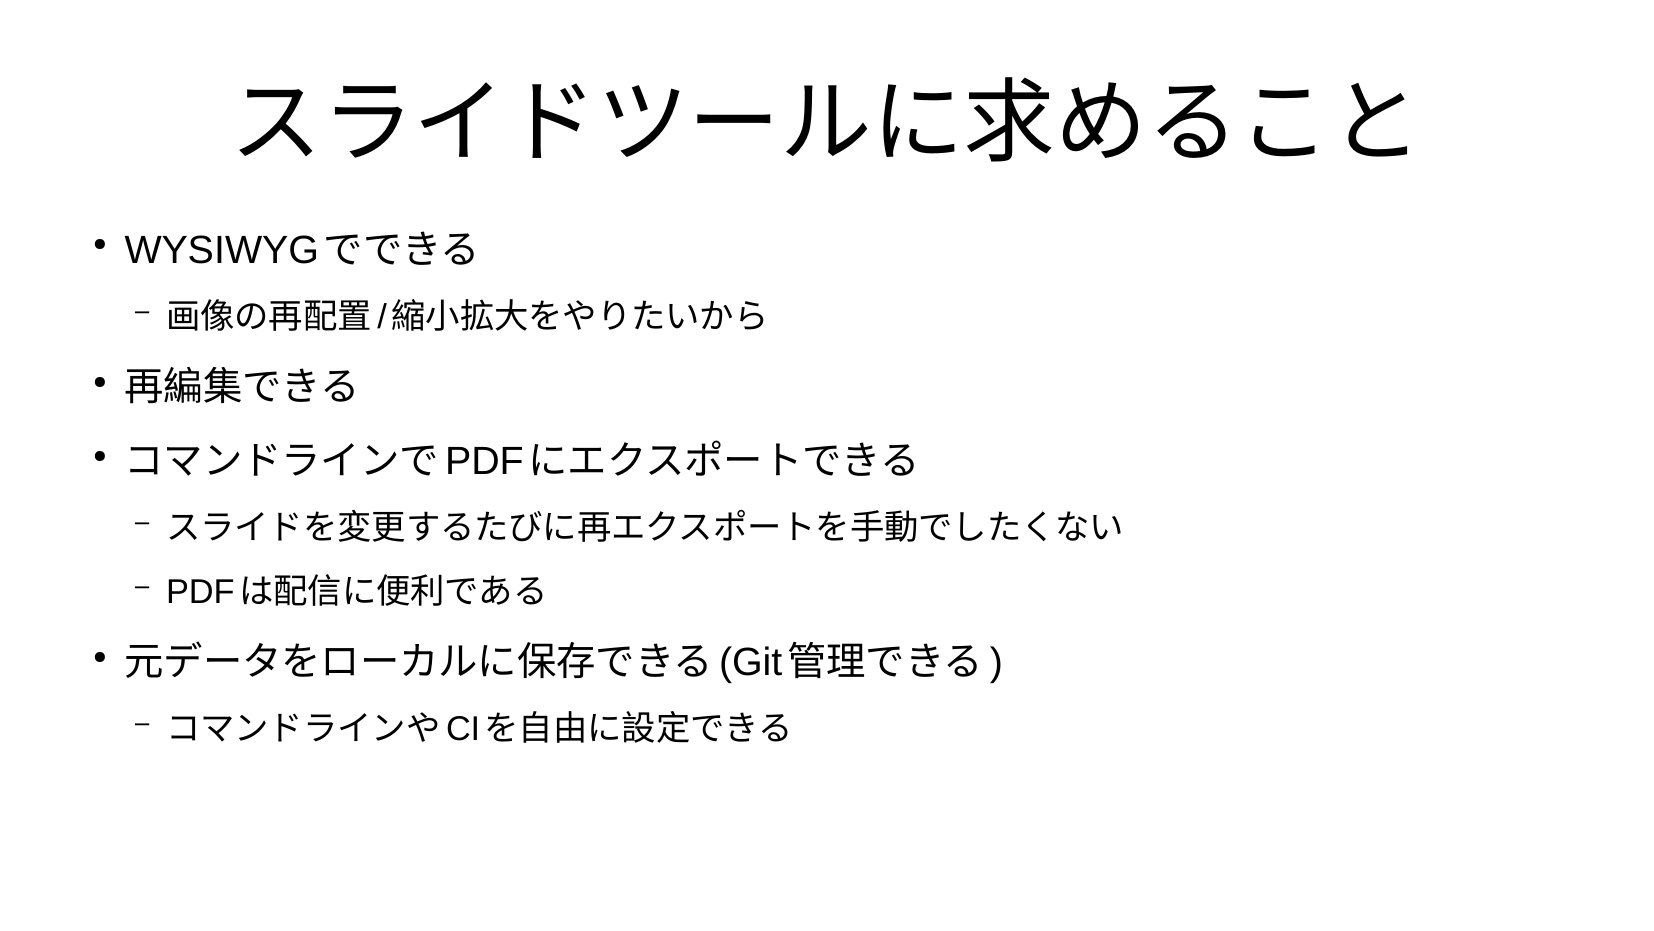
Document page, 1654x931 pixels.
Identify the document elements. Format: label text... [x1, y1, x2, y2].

title スライドツールに求めること [82, 37, 1571, 193]
list WYSIWYGでできる 画像の再配置/縮小拡大をやりたいから 再編集できる コマンドラインでPDFにエクスポートできる スライドを変更するたびに再エクスポートを手動でしたくない PDFは配信に便利である 元データをローカルに保存できる(Git管理できる) コマンドラインやCIを自由に設定できる [82, 217, 1571, 758]
